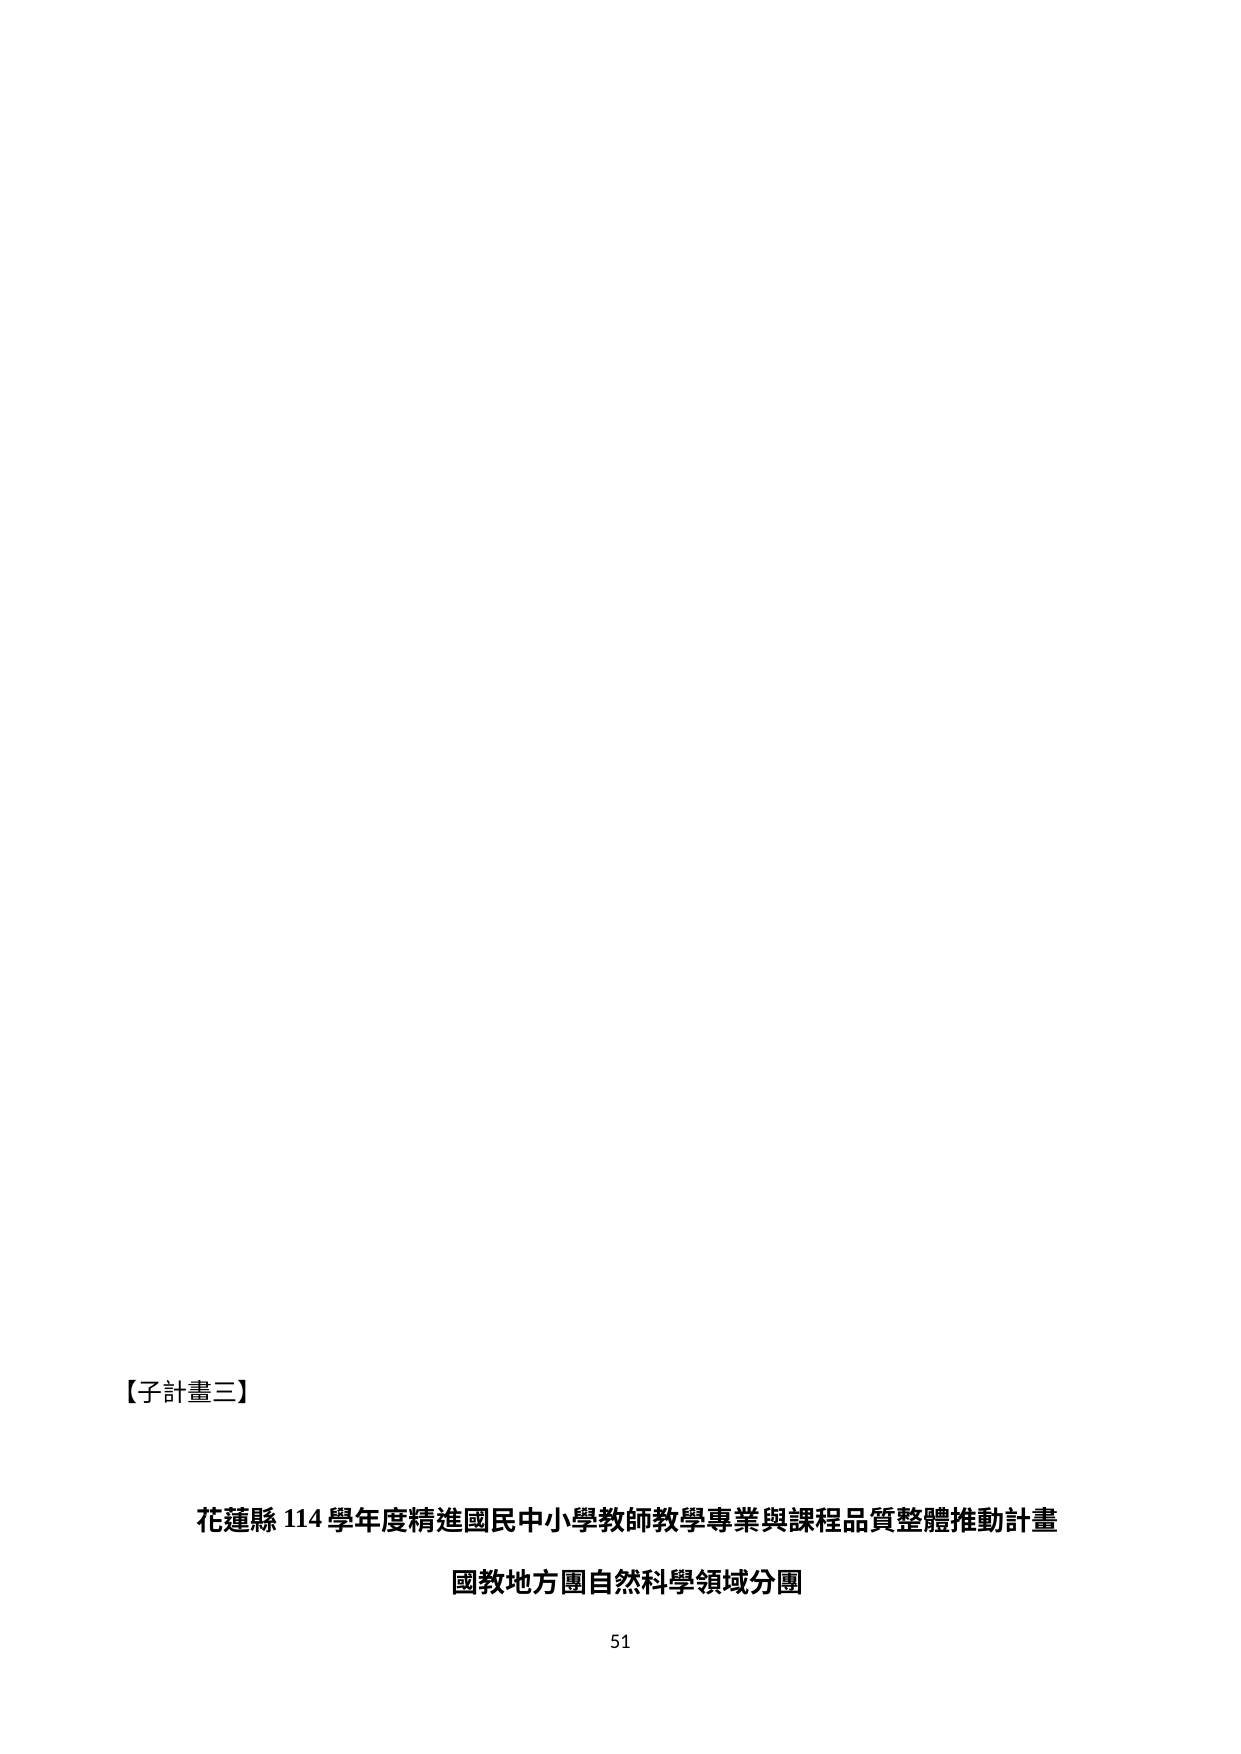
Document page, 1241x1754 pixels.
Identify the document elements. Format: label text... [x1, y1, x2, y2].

text 花蓮縣114學年度精進國民中小學教師教學專業與課程品質整體推動計畫 [112, 1477, 1143, 1539]
text 國教地方團自然科學領域分團 [112, 1539, 1143, 1602]
text 【子計畫三】 [112, 1368, 1128, 1410]
